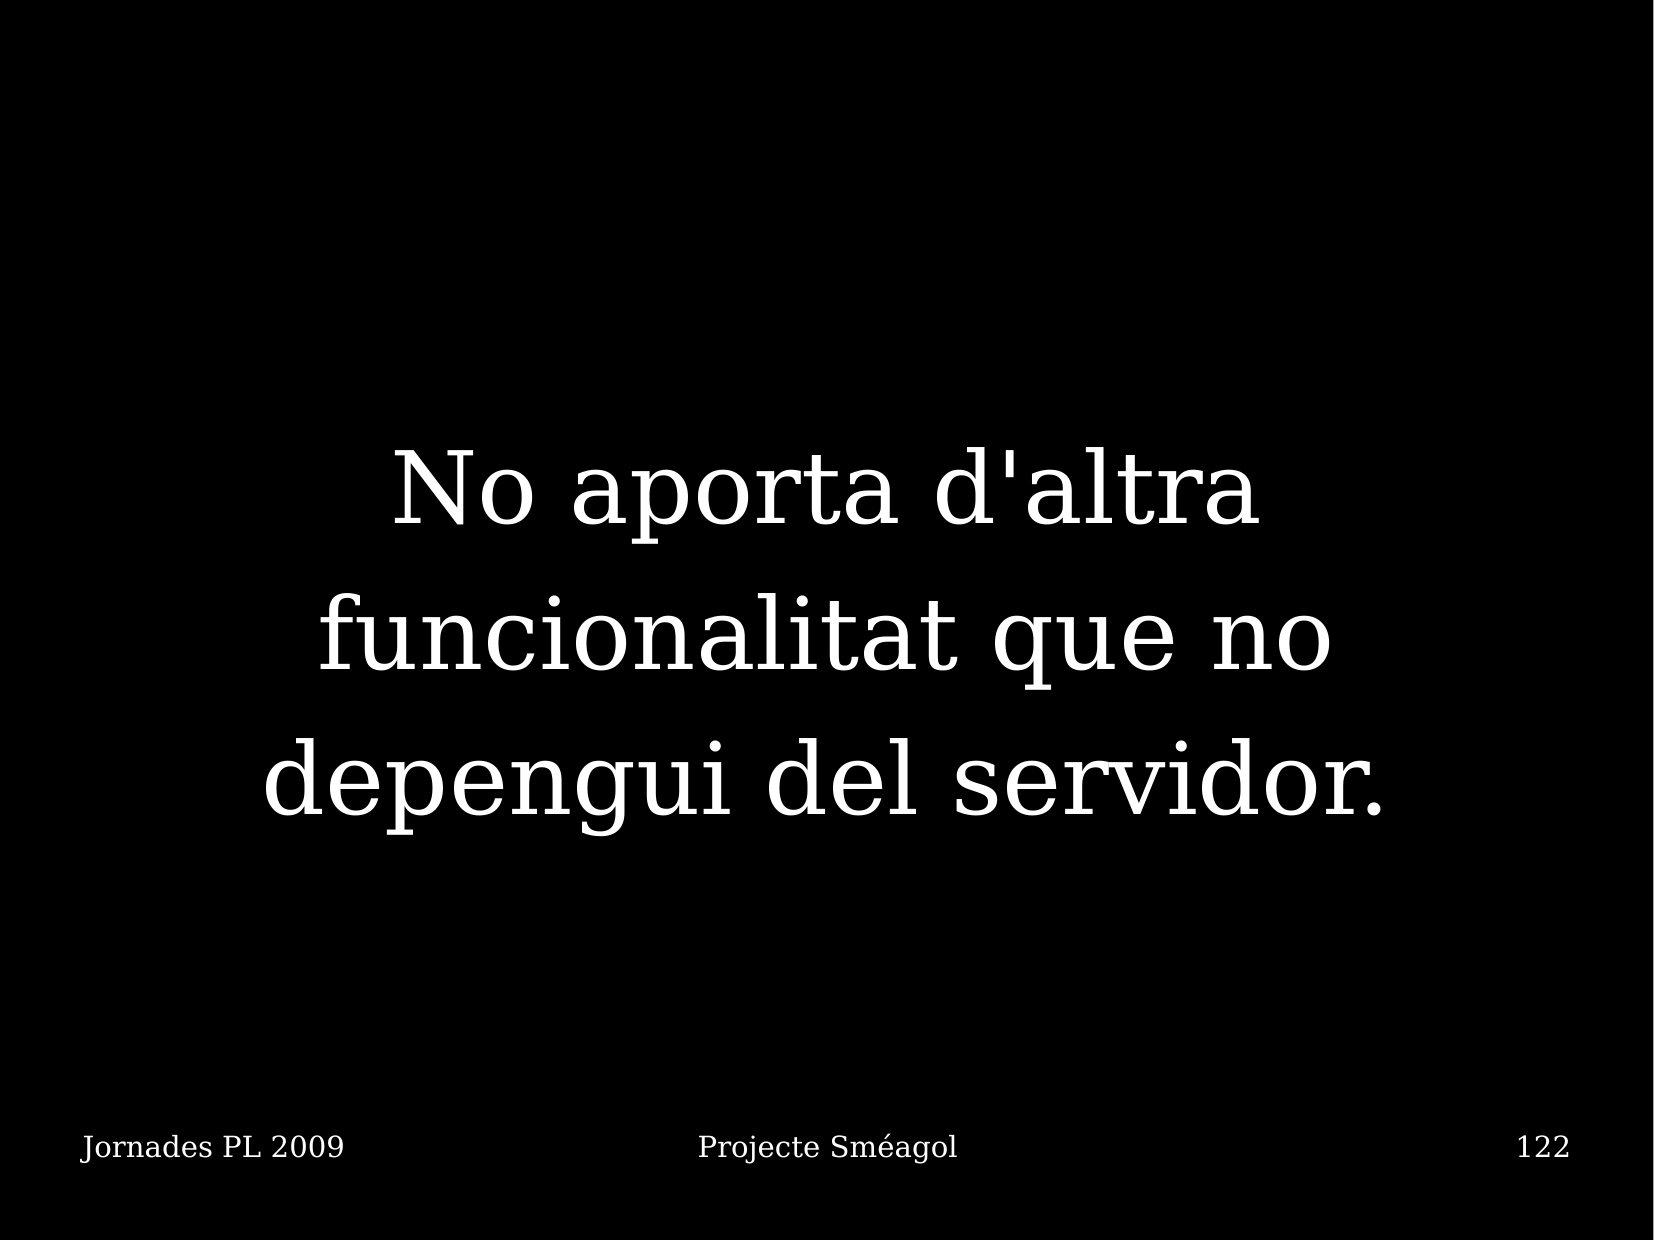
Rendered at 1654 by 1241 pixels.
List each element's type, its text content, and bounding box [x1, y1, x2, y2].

title No aporta d'altra funcionalitat que no depengui del servidor. [82, 116, 1571, 1124]
